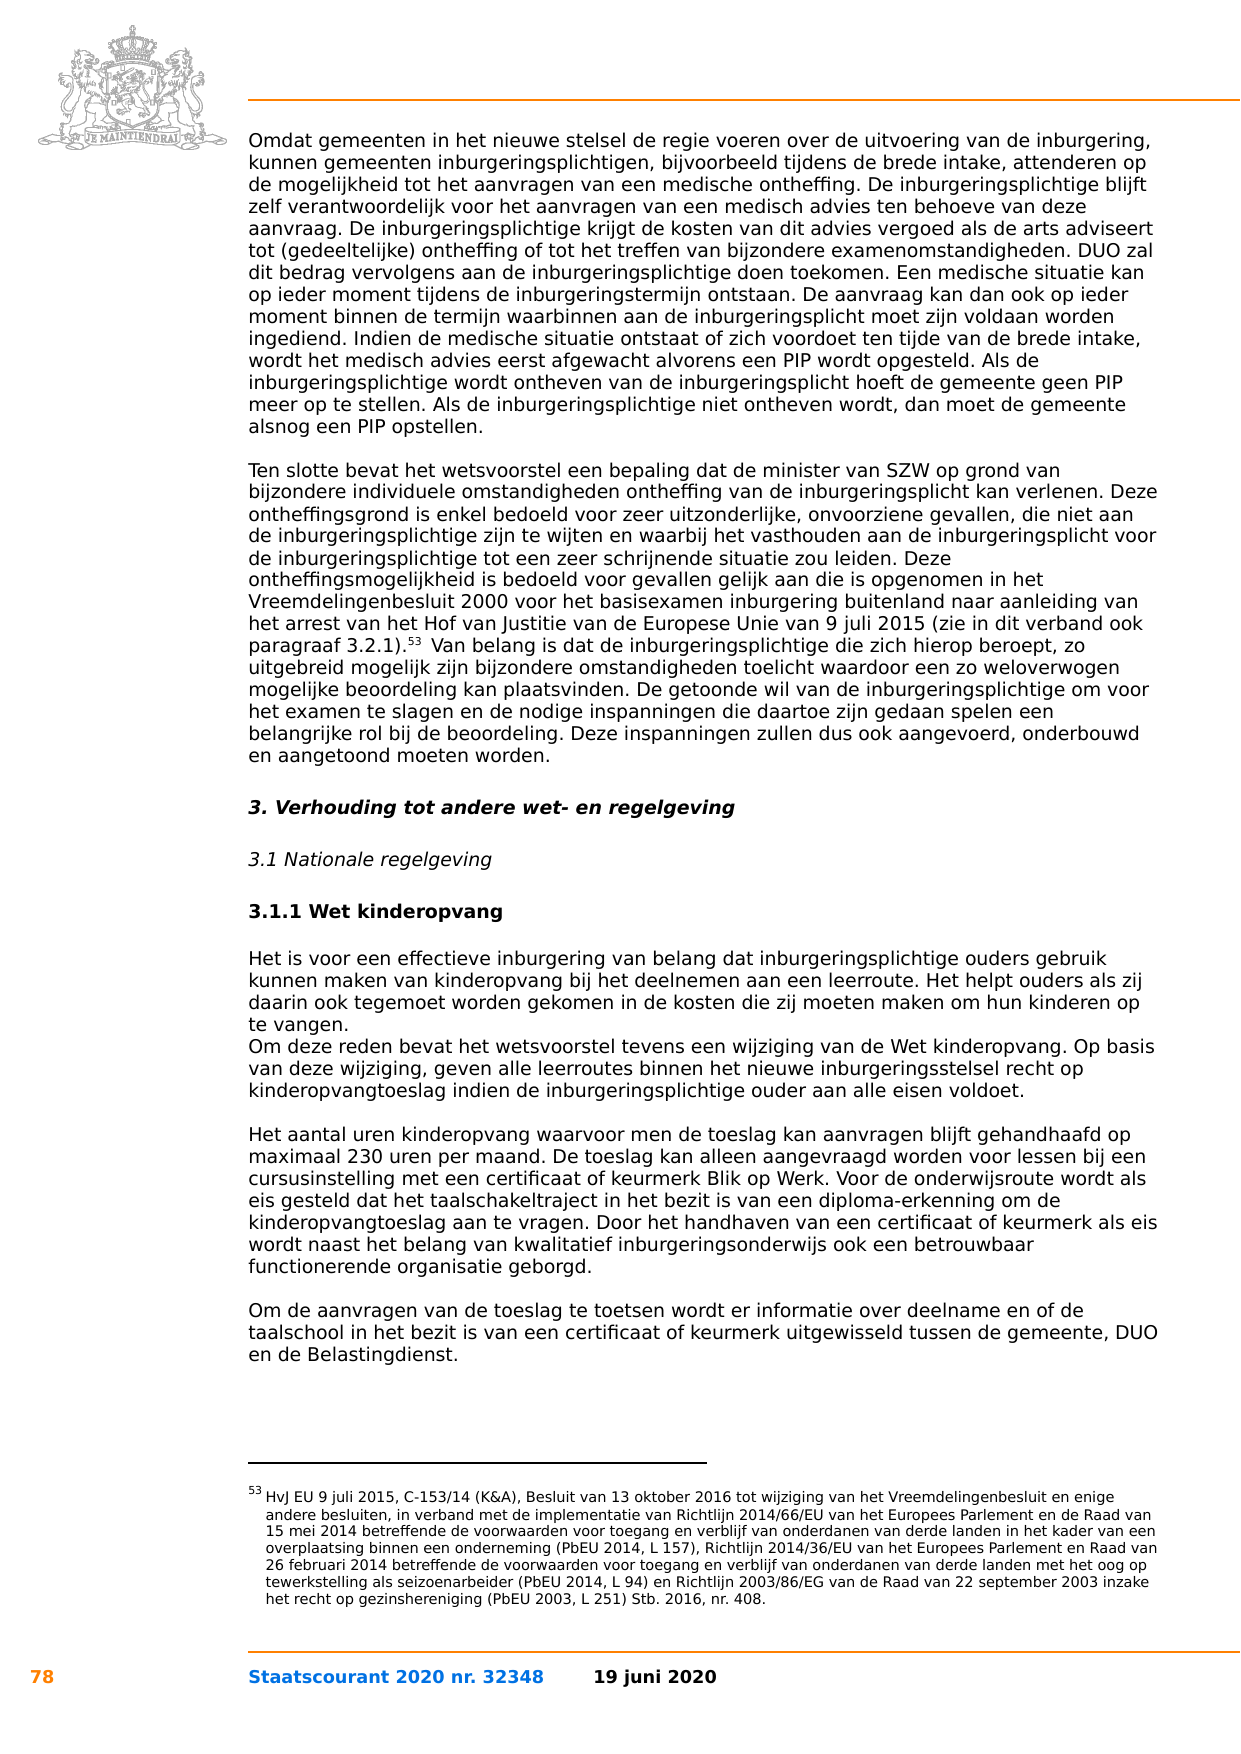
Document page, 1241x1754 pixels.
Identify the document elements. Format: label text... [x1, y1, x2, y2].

subtitle 3. Verhouding tot andere wet- en regelgeving [248, 797, 1163, 819]
text Omdat gemeenten in het nieuwe stelsel de regie voeren over de uitvoering van de inburgering, kunnen gemeenten inburgeringsplichtigen, bijvoorbeeld tijdens de brede intake, attenderen op de mogelijkheid tot het aanvragen van een medische ontheffing. De inburgeringsplichtige blijft zelf verantwoordelijk voor het aanvragen van een medisch advies ten behoeve van deze aanvraag. De inburgeringsplichtige krijgt de kosten van dit advies vergoed als de arts adviseert tot (gedeeltelijke) ontheffing of tot het treffen van bijzondere examenomstandigheden. DUO zal dit bedrag vervolgens aan de inburgeringsplichtige doen toekomen. Een medische situatie kan op ieder moment tijdens de inburgeringstermijn ontstaan. De aanvraag kan dan ook op ieder moment binnen de termijn waarbinnen aan de inburgeringsplicht moet zijn voldaan worden ingediend. Indien de medische situatie ontstaat of zich voordoet ten tijde van de brede intake, wordt het medisch advies eerst afgewacht alvorens een PIP wordt opgesteld. Als de inburgeringsplichtige wordt ontheven van de inburgeringsplicht hoeft de gemeente geen PIP meer op te stellen. Als de inburgeringsplichtige niet ontheven wordt, dan moet de gemeente alsnog een PIP opstellen. [248, 130, 1163, 438]
text HvJ EU 9 juli 2015, C-153/14 (K&A), Besluit van 13 oktober 2016 tot wijziging van het Vreemdelingenbesluit en enige andere besluiten, in verband met de implementatie van Richtlijn 2014/66/EU van het Europees Parlement en de Raad van 15 mei 2014 betreffende de voorwaarden voor toegang en verblijf van onderdanen van derde landen in het kader van een overplaatsing binnen een onderneming (PbEU 2014, L 157), Richtlijn 2014/36/EU van het Europees Parlement en Raad van 26 februari 2014 betreffende de voorwaarden voor toegang en verblijf van onderdanen van derde landen met het oog op tewerkstelling als seizoenarbeider (PbEU 2014, L 94) en Richtlijn 2003/86/EG van de Raad van 22 september 2003 inzake het recht op gezinshereniging (PbEU 2003, L 251) Stb. 2016, nr. 408. [248, 1484, 1163, 1608]
subtitle 3.1.1 Wet kinderopvang [248, 901, 1163, 923]
subtitle 3.1 Nationale regelgeving [248, 849, 1163, 871]
text Het aantal uren kinderopvang waarvoor men de toeslag kan aanvragen blijft gehandhaafd op maximaal 230 uren per maand. De toeslag kan alleen aangevraagd worden voor lessen bij een cursusinstelling met een certificaat of keurmerk Blik op Werk. Voor de onderwijsroute wordt als eis gesteld dat het taalschakeltraject in het bezit is van een diploma-erkenning om de kinderopvangtoeslag aan te vragen. Door het handhaven van een certificaat of keurmerk als eis wordt naast het belang van kwalitatief inburgeringsonderwijs ook een betrouwbaar functionerende organisatie geborgd. [248, 1124, 1163, 1278]
text Ten slotte bevat het wetsvoorstel een bepaling dat de minister van SZW op grond van bijzondere individuele omstandigheden ontheffing van de inburgeringsplicht kan verlenen. Deze ontheffingsgrond is enkel bedoeld voor zeer uitzonderlijke, onvoorziene gevallen, die niet aan de inburgeringsplichtige zijn te wijten en waarbij het vasthouden aan de inburgeringsplicht voor de inburgeringsplichtige tot een zeer schrijnende situatie zou leiden. Deze ontheffingsmogelijkheid is bedoeld voor gevallen gelijk aan die is opgenomen in het Vreemdelingenbesluit 2000 voor het basisexamen inburgering buitenland naar aanleiding van het arrest van het Hof van Justitie van de Europese Unie van 9 juli 2015 (zie in dit verband ook paragraaf 3.2.1). Van belang is dat de inburgeringsplichtige die zich hierop beroept, zo uitgebreid mogelijk zijn bijzondere omstandigheden toelicht waardoor een zo weloverwogen mogelijke beoordeling kan plaatsvinden. De getoonde wil van de inburgeringsplichtige om voor het examen te slagen en de nodige inspanningen die daartoe zijn gedaan spelen een belangrijke rol bij de beoordeling. Deze inspanningen zullen dus ook aangevoerd, onderbouwd en aangetoond moeten worden. [248, 459, 1163, 767]
text Het is voor een effectieve inburgering van belang dat inburgeringsplichtige ouders gebruik kunnen maken van kinderopvang bij het deelnemen aan een leerroute. Het helpt ouders als zij daarin ook tegemoet worden gekomen in de kosten die zij moeten maken om hun kinderen op te vangen. [248, 948, 1163, 1036]
picture [38, 25, 227, 150]
text Om de aanvragen van de toeslag te toetsen wordt er informatie over deelname en of de taalschool in het bezit is van een certificaat of keurmerk uitgewisseld tussen de gemeente, DUO en de Belastingdienst. [248, 1299, 1163, 1366]
text Om deze reden bevat het wetsvoorstel tevens een wijziging van de Wet kinderopvang. Op basis van deze wijziging, geven alle leerroutes binnen het nieuwe inburgeringsstelsel recht op kinderopvangtoeslag indien de inburgeringsplichtige ouder aan alle eisen voldoet. [248, 1036, 1163, 1102]
